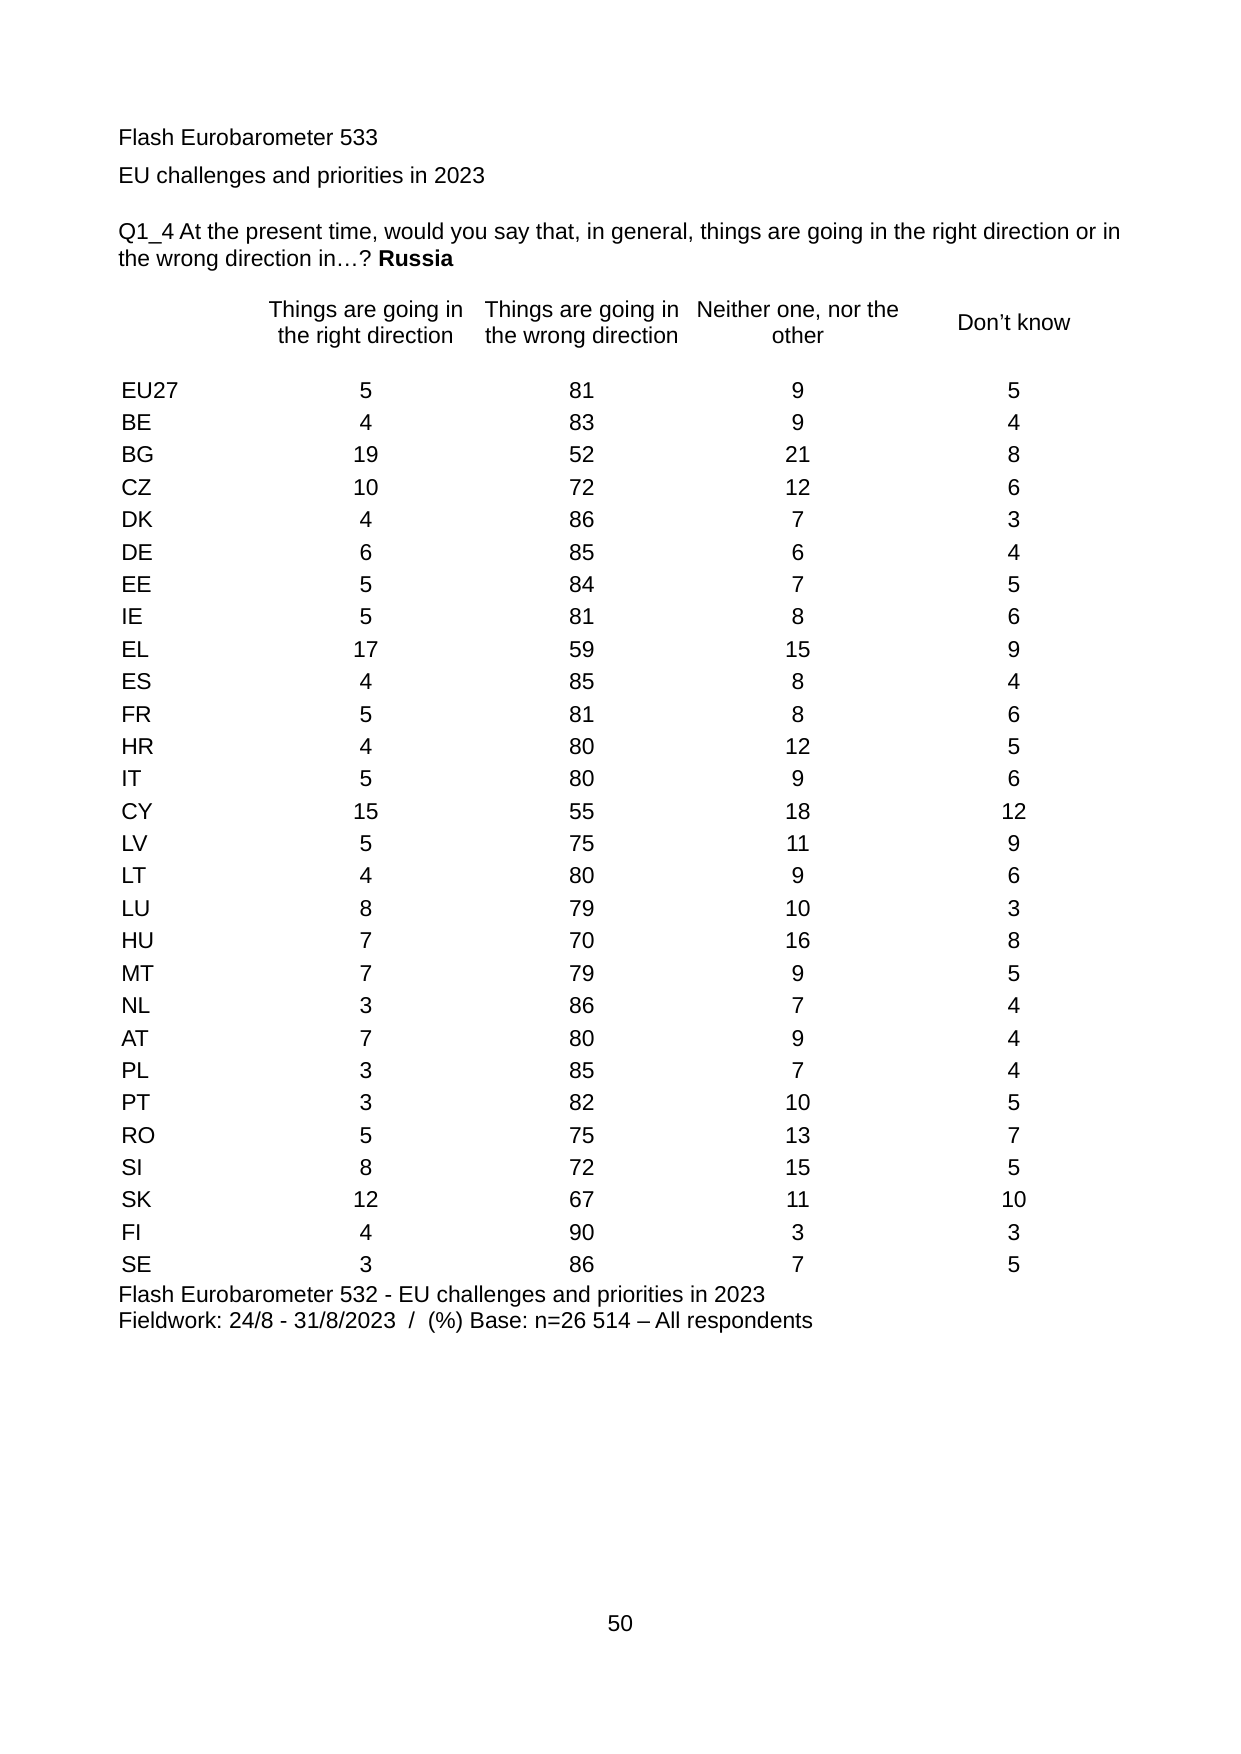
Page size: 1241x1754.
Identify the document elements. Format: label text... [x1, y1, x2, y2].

table_cell 4 [258, 406, 474, 438]
table_cell 80 [474, 860, 690, 892]
table_cell 10 [690, 892, 906, 924]
table_cell 79 [474, 957, 690, 989]
table_cell 9 [690, 762, 906, 795]
table_cell 59 [474, 633, 690, 665]
table_cell 5 [906, 1151, 1122, 1183]
table_cell SE [118, 1248, 258, 1281]
table_cell 10 [906, 1184, 1122, 1216]
table_cell 5 [258, 827, 474, 859]
table_cell 6 [906, 698, 1122, 730]
table_cell 12 [690, 471, 906, 503]
table_cell 4 [258, 730, 474, 762]
table_cell SK [118, 1184, 258, 1216]
table_cell 10 [258, 471, 474, 503]
table_cell 21 [690, 438, 906, 471]
table_cell PL [118, 1054, 258, 1086]
table_header Things are going in the wrong direction [474, 271, 690, 373]
table_cell 3 [258, 1054, 474, 1086]
table_cell 4 [906, 1054, 1122, 1086]
table_cell 85 [474, 536, 690, 568]
table_cell 86 [474, 503, 690, 536]
table_cell 8 [258, 1151, 474, 1183]
table_cell 9 [906, 633, 1122, 665]
table_cell 80 [474, 730, 690, 762]
table_cell 90 [474, 1216, 690, 1248]
table_cell LU [118, 892, 258, 924]
table_cell 19 [258, 438, 474, 471]
table_cell LT [118, 860, 258, 892]
table_cell 9 [906, 827, 1122, 859]
table_cell 4 [906, 1021, 1122, 1054]
table_cell BE [118, 406, 258, 438]
table_cell 85 [474, 665, 690, 697]
table_cell 11 [690, 827, 906, 859]
table_cell 5 [906, 374, 1122, 406]
text Flash Eurobarometer 532 - EU challenges and priorities in 2023 [118, 1281, 1122, 1307]
text Fieldwork: 24/8 - 31/8/2023 / (%) Base: n=26 514 – All respondents [118, 1307, 1122, 1333]
table_header Don’t know [906, 271, 1122, 373]
table_cell 6 [906, 600, 1122, 633]
table_cell 86 [474, 1248, 690, 1281]
table_cell 8 [906, 438, 1122, 471]
table_cell 6 [906, 860, 1122, 892]
table_cell 15 [690, 1151, 906, 1183]
table_header Things are going in the right direction [258, 271, 474, 373]
table_cell PT [118, 1086, 258, 1119]
table_cell 70 [474, 924, 690, 957]
table_cell DE [118, 536, 258, 568]
table_cell 15 [258, 795, 474, 827]
table_cell 8 [690, 600, 906, 633]
table_cell 72 [474, 471, 690, 503]
table_cell EL [118, 633, 258, 665]
table_cell 16 [690, 924, 906, 957]
table_cell 5 [906, 1086, 1122, 1119]
table_cell 13 [690, 1119, 906, 1151]
table_cell 12 [690, 730, 906, 762]
table_cell 3 [258, 1086, 474, 1119]
table_cell 17 [258, 633, 474, 665]
table_cell AT [118, 1021, 258, 1054]
table_cell 5 [258, 600, 474, 633]
table_cell 12 [906, 795, 1122, 827]
table_cell 72 [474, 1151, 690, 1183]
table_cell 15 [690, 633, 906, 665]
table_cell 7 [258, 1021, 474, 1054]
table_cell NL [118, 989, 258, 1021]
table_cell 3 [906, 1216, 1122, 1248]
table_cell SI [118, 1151, 258, 1183]
table_cell 4 [258, 503, 474, 536]
table_cell 18 [690, 795, 906, 827]
table_cell 7 [258, 924, 474, 957]
table_cell 11 [690, 1184, 906, 1216]
table_cell 75 [474, 1119, 690, 1151]
table_cell HU [118, 924, 258, 957]
table_cell FR [118, 698, 258, 730]
table_cell EE [118, 568, 258, 600]
table_cell 7 [258, 957, 474, 989]
table_cell 4 [906, 665, 1122, 697]
table_cell 80 [474, 762, 690, 795]
table_cell ES [118, 665, 258, 697]
table_cell BG [118, 438, 258, 471]
table_header Neither one, nor the other [690, 271, 906, 373]
table_cell 5 [906, 957, 1122, 989]
table_cell 6 [906, 762, 1122, 795]
table_cell 10 [690, 1086, 906, 1119]
table_cell MT [118, 957, 258, 989]
table_cell 5 [906, 568, 1122, 600]
table_cell 84 [474, 568, 690, 600]
table_cell 9 [690, 374, 906, 406]
table_cell LV [118, 827, 258, 859]
table_cell 81 [474, 374, 690, 406]
table_cell 4 [906, 406, 1122, 438]
table_cell 5 [258, 762, 474, 795]
table_cell 80 [474, 1021, 690, 1054]
table_cell 3 [258, 1248, 474, 1281]
table_cell CY [118, 795, 258, 827]
table_cell HR [118, 730, 258, 762]
table_cell EU27 [118, 374, 258, 406]
table_cell 12 [258, 1184, 474, 1216]
table_cell 8 [258, 892, 474, 924]
table_cell 8 [690, 698, 906, 730]
table_cell FI [118, 1216, 258, 1248]
table_cell CZ [118, 471, 258, 503]
table_cell 9 [690, 406, 906, 438]
table_cell 6 [690, 536, 906, 568]
table_cell 81 [474, 698, 690, 730]
table_cell 9 [690, 1021, 906, 1054]
table_cell 9 [690, 957, 906, 989]
table_cell 5 [906, 730, 1122, 762]
table_cell 6 [258, 536, 474, 568]
text Q1_4 At the present time, would you say that, in general, things are going in the right direction or in the wrong direction in…? Russia [118, 218, 1122, 271]
table_cell 5 [258, 698, 474, 730]
table_cell 7 [690, 1054, 906, 1086]
table_cell 83 [474, 406, 690, 438]
table_cell 4 [906, 536, 1122, 568]
table_cell 3 [690, 1216, 906, 1248]
table_cell 3 [258, 989, 474, 1021]
table_cell 52 [474, 438, 690, 471]
table_cell RO [118, 1119, 258, 1151]
table_cell 81 [474, 600, 690, 633]
table_cell IE [118, 600, 258, 633]
table_cell 7 [906, 1119, 1122, 1151]
table_cell 85 [474, 1054, 690, 1086]
table_cell 7 [690, 1248, 906, 1281]
table_cell 3 [906, 503, 1122, 536]
table_cell DK [118, 503, 258, 536]
table_cell 67 [474, 1184, 690, 1216]
table_cell 8 [690, 665, 906, 697]
table_cell 75 [474, 827, 690, 859]
table_cell 4 [258, 860, 474, 892]
table_cell 5 [258, 1119, 474, 1151]
table_cell 86 [474, 989, 690, 1021]
table_cell 7 [690, 568, 906, 600]
table_cell 8 [906, 924, 1122, 957]
table_cell 6 [906, 471, 1122, 503]
table_cell 82 [474, 1086, 690, 1119]
table_cell 5 [906, 1248, 1122, 1281]
table_cell 3 [906, 892, 1122, 924]
table_cell 4 [258, 1216, 474, 1248]
table_cell 79 [474, 892, 690, 924]
table_cell IT [118, 762, 258, 795]
table_cell 55 [474, 795, 690, 827]
table_cell 5 [258, 374, 474, 406]
table_cell 4 [906, 989, 1122, 1021]
table_cell 9 [690, 860, 906, 892]
table_header [118, 271, 258, 373]
table_cell 7 [690, 503, 906, 536]
table_cell 7 [690, 989, 906, 1021]
table_cell 5 [258, 568, 474, 600]
table_cell 4 [258, 665, 474, 697]
